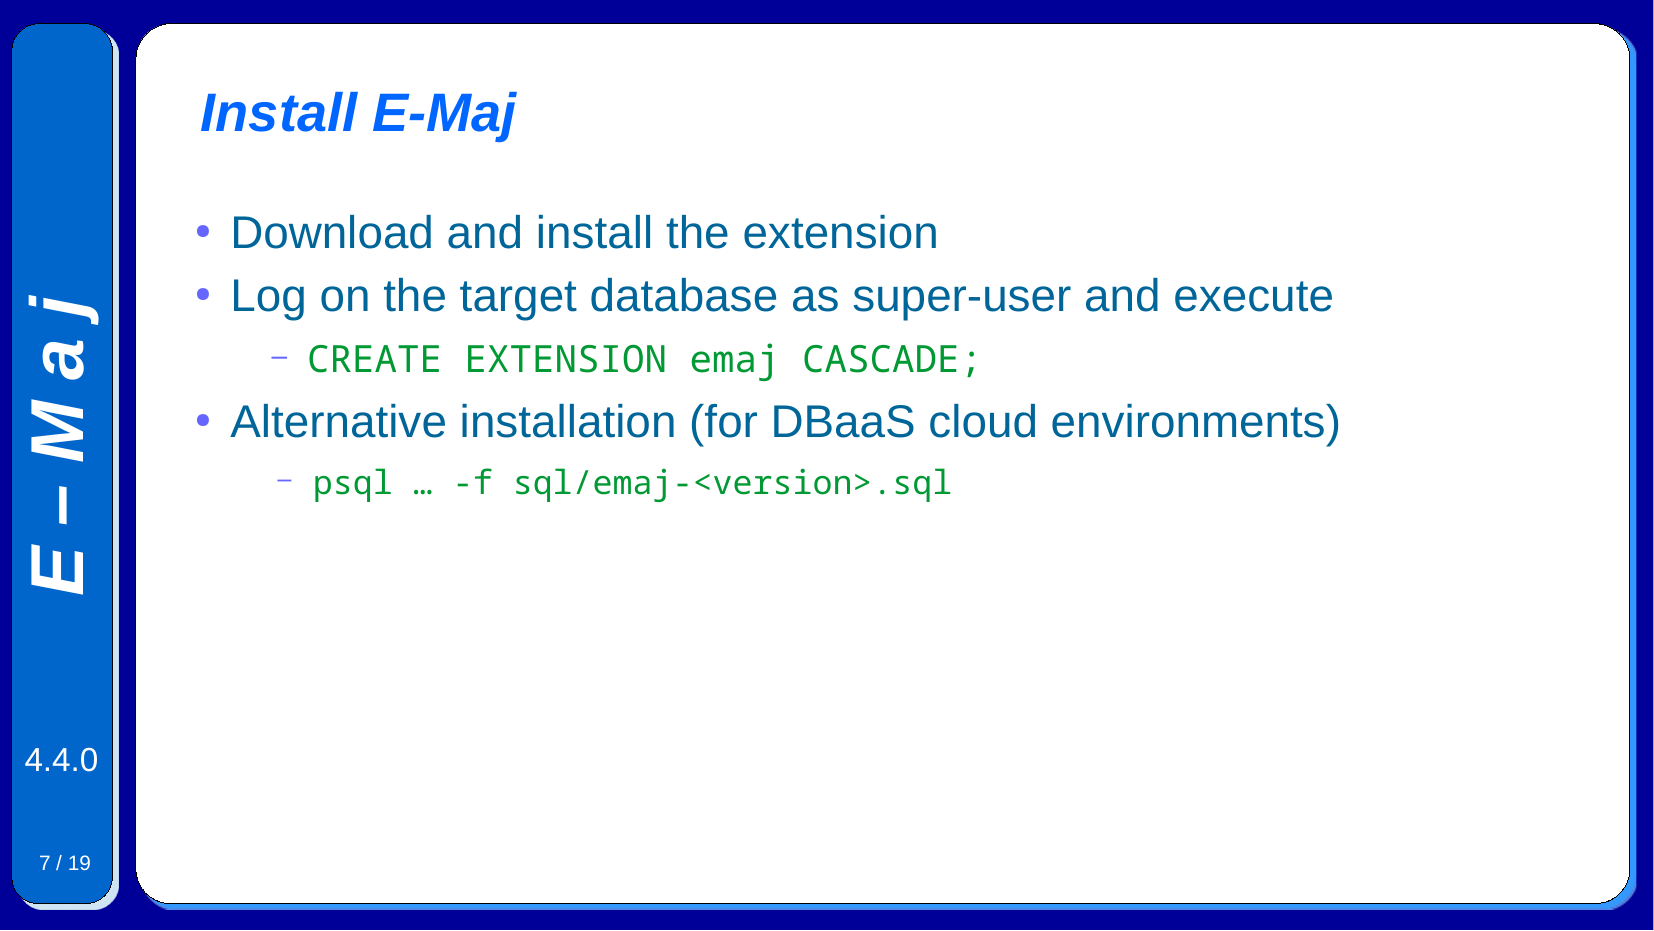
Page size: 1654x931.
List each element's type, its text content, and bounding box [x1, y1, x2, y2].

list Download and install the extension Log on the target database as super-user and execute CREATE EXTENSION emaj CASCADE; Alternative installation (for DBaaS cloud environments) psql … -f sql/emaj-<version>.sql [177, 206, 1587, 830]
title Install E-Maj [200, 34, 1575, 191]
